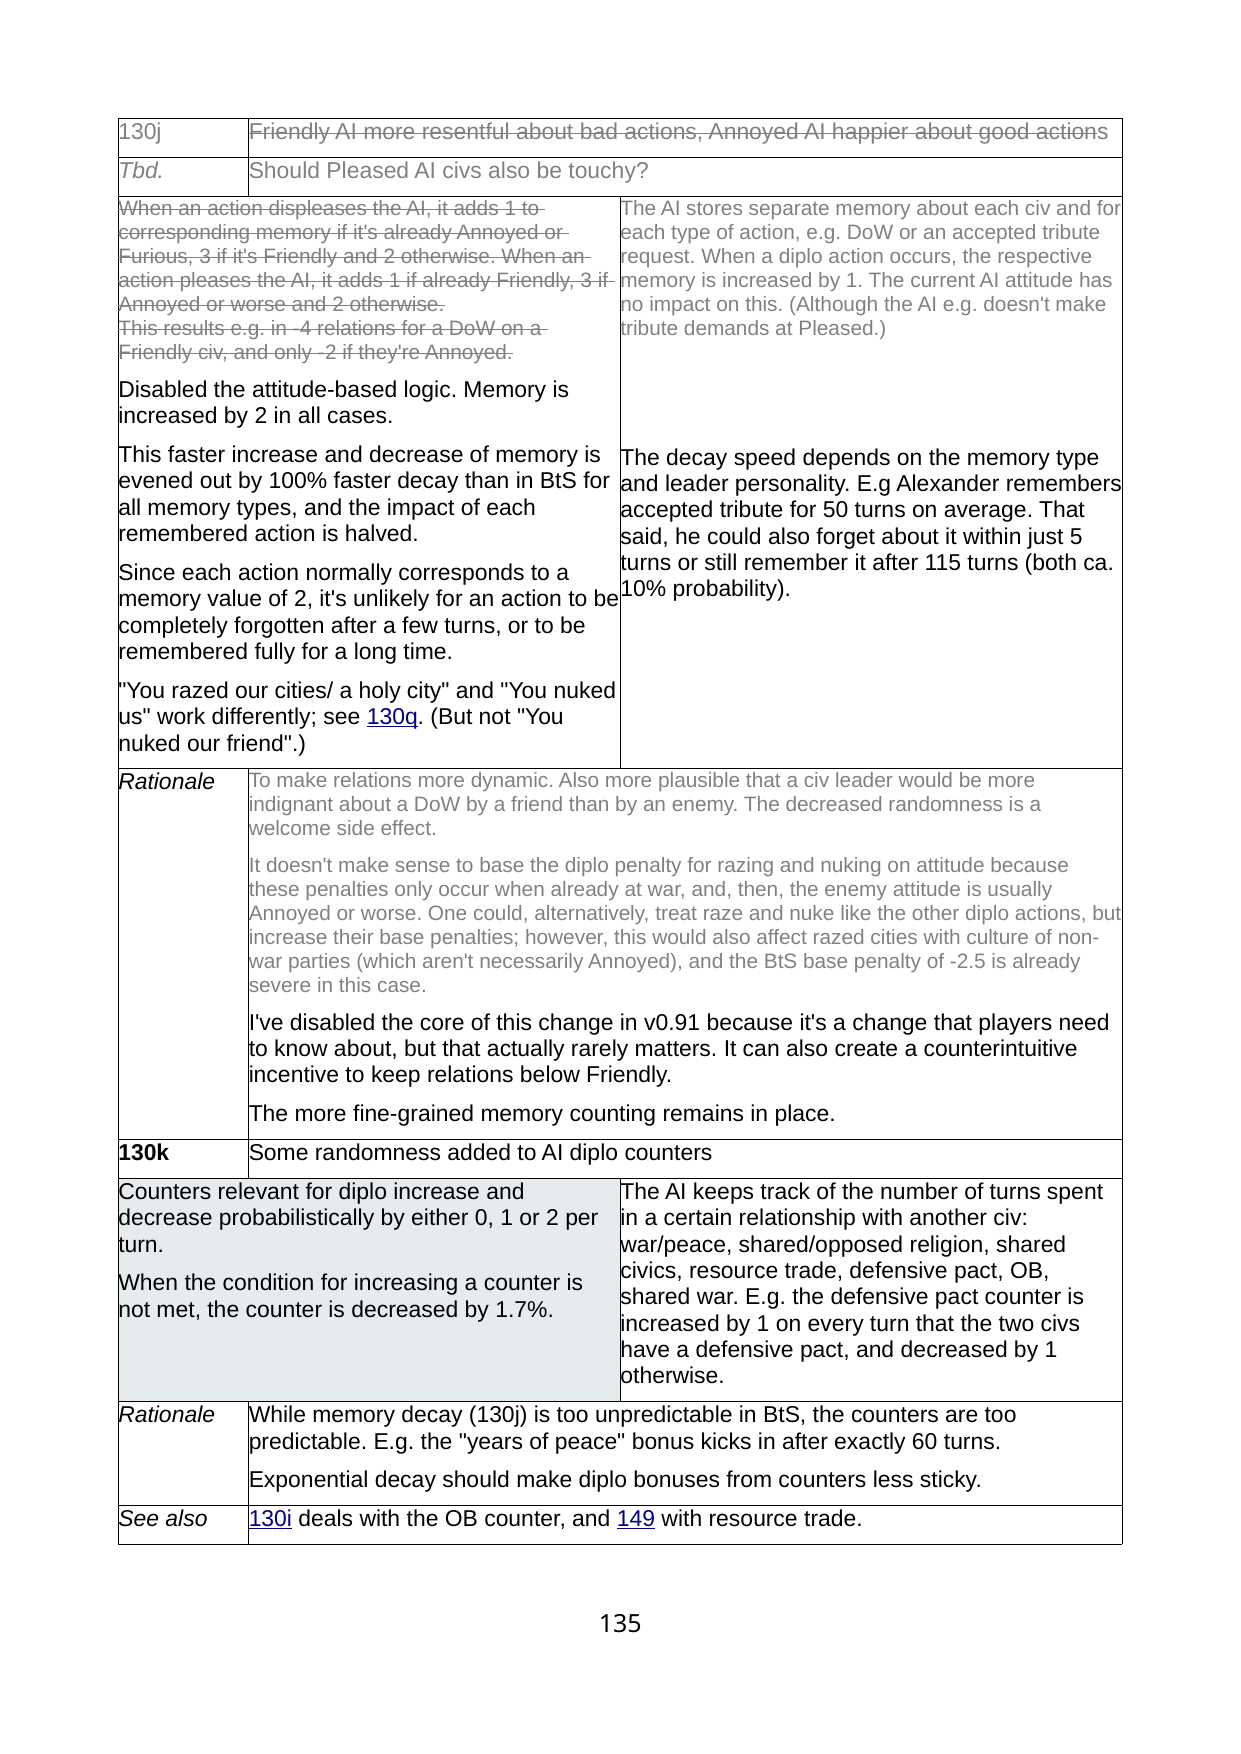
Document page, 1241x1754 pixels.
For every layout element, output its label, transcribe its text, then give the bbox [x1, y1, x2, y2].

table_cell 130i deals with the OB counter, and 149 with resource trade. [249, 1506, 1122, 1544]
table_cell Friendly AI more resentful about bad actions, Annoyed AI happier about good actions [249, 119, 1122, 157]
table_cell Rationale [119, 1402, 248, 1505]
table_cell When an action displeases the AI, it adds 1 to corresponding memory if it's already Annoyed or Furious, 3 if it's Friendly and 2 otherwise. When an action pleases the AI, it adds 1 if already Friendly, 3 if Annoyed or worse and 2 otherwise. This results e.g. in -4 relations for a DoW on a Friendly civ, and only -2 if they're Annoyed. Disabled the attitude-based logic. Memory is increased by 2 in all cases. This faster increase and decrease of memory is evened out by 100% faster decay than in BtS for all memory types, and the impact of each remembered action is halved. Since each action normally corresponds to a memory value of 2, it's unlikely for an action to be completely forgotten after a few turns, or to be remembered fully for a long time. "You razed our cities/ a holy city" and "You nuked us" work differently; see 130q. (But not "You nuked our friend".) [119, 197, 620, 768]
table_cell Some randomness added to AI diplo counters [249, 1140, 1122, 1178]
table_cell Tbd. [119, 158, 248, 196]
table_cell 130k [119, 1140, 248, 1178]
table_cell While memory decay (130j) is too unpredictable in BtS, the counters are too predictable. E.g. the "years of peace" bonus kicks in after exactly 60 turns. Exponential decay should make diplo bonuses from counters less sticky. [249, 1402, 1122, 1505]
table_cell 130j [119, 119, 248, 157]
table_cell Counters relevant for diplo increase and decrease probabilistically by either 0, 1 or 2 per turn. When the condition for increasing a counter is not met, the counter is decreased by 1.7%. [119, 1179, 620, 1401]
table_cell Should Pleased AI civs also be touchy? [249, 158, 1122, 196]
table_cell The AI keeps track of the number of turns spent in a certain relationship with another civ: war/peace, shared/opposed religion, shared civics, resource trade, defensive pact, OB, shared war. E.g. the defensive pact counter is increased by 1 on every turn that the two civs have a defensive pact, and decreased by 1 otherwise. [621, 1179, 1122, 1401]
table_cell To make relations more dynamic. Also more plausible that a civ leader would be more indignant about a DoW by a friend than by an enemy. The decreased randomness is a welcome side effect. It doesn't make sense to base the diplo penalty for razing and nuking on attitude because these penalties only occur when already at war, and, then, the enemy attitude is usually Annoyed or worse. One could, alternatively, treat raze and nuke like the other diplo actions, but increase their base penalties; however, this would also affect razed cities with culture of non-war parties (which aren't necessarily Annoyed), and the BtS base penalty of -2.5 is already severe in this case. I've disabled the core of this change in v0.91 because it's a change that players need to know about, but that actually rarely matters. It can also create a counterintuitive incentive to keep relations below Friendly. The more fine-grained memory counting remains in place. [249, 769, 1122, 1139]
table_cell The AI stores separate memory about each civ and for each type of action, e.g. DoW or an accepted tribute request. When a diplo action occurs, the respective memory is increased by 1. The current AI attitude has no impact on this. (Although the AI e.g. doesn't make tribute demands at Pleased.) The decay speed depends on the memory type and leader personality. E.g Alexander remembers accepted tribute for 50 turns on average. That said, he could also forget about it within just 5 turns or still remember it after 115 turns (both ca. 10% probability). [621, 197, 1122, 768]
table_cell Rationale [119, 769, 248, 1139]
table_cell See also [119, 1506, 248, 1544]
